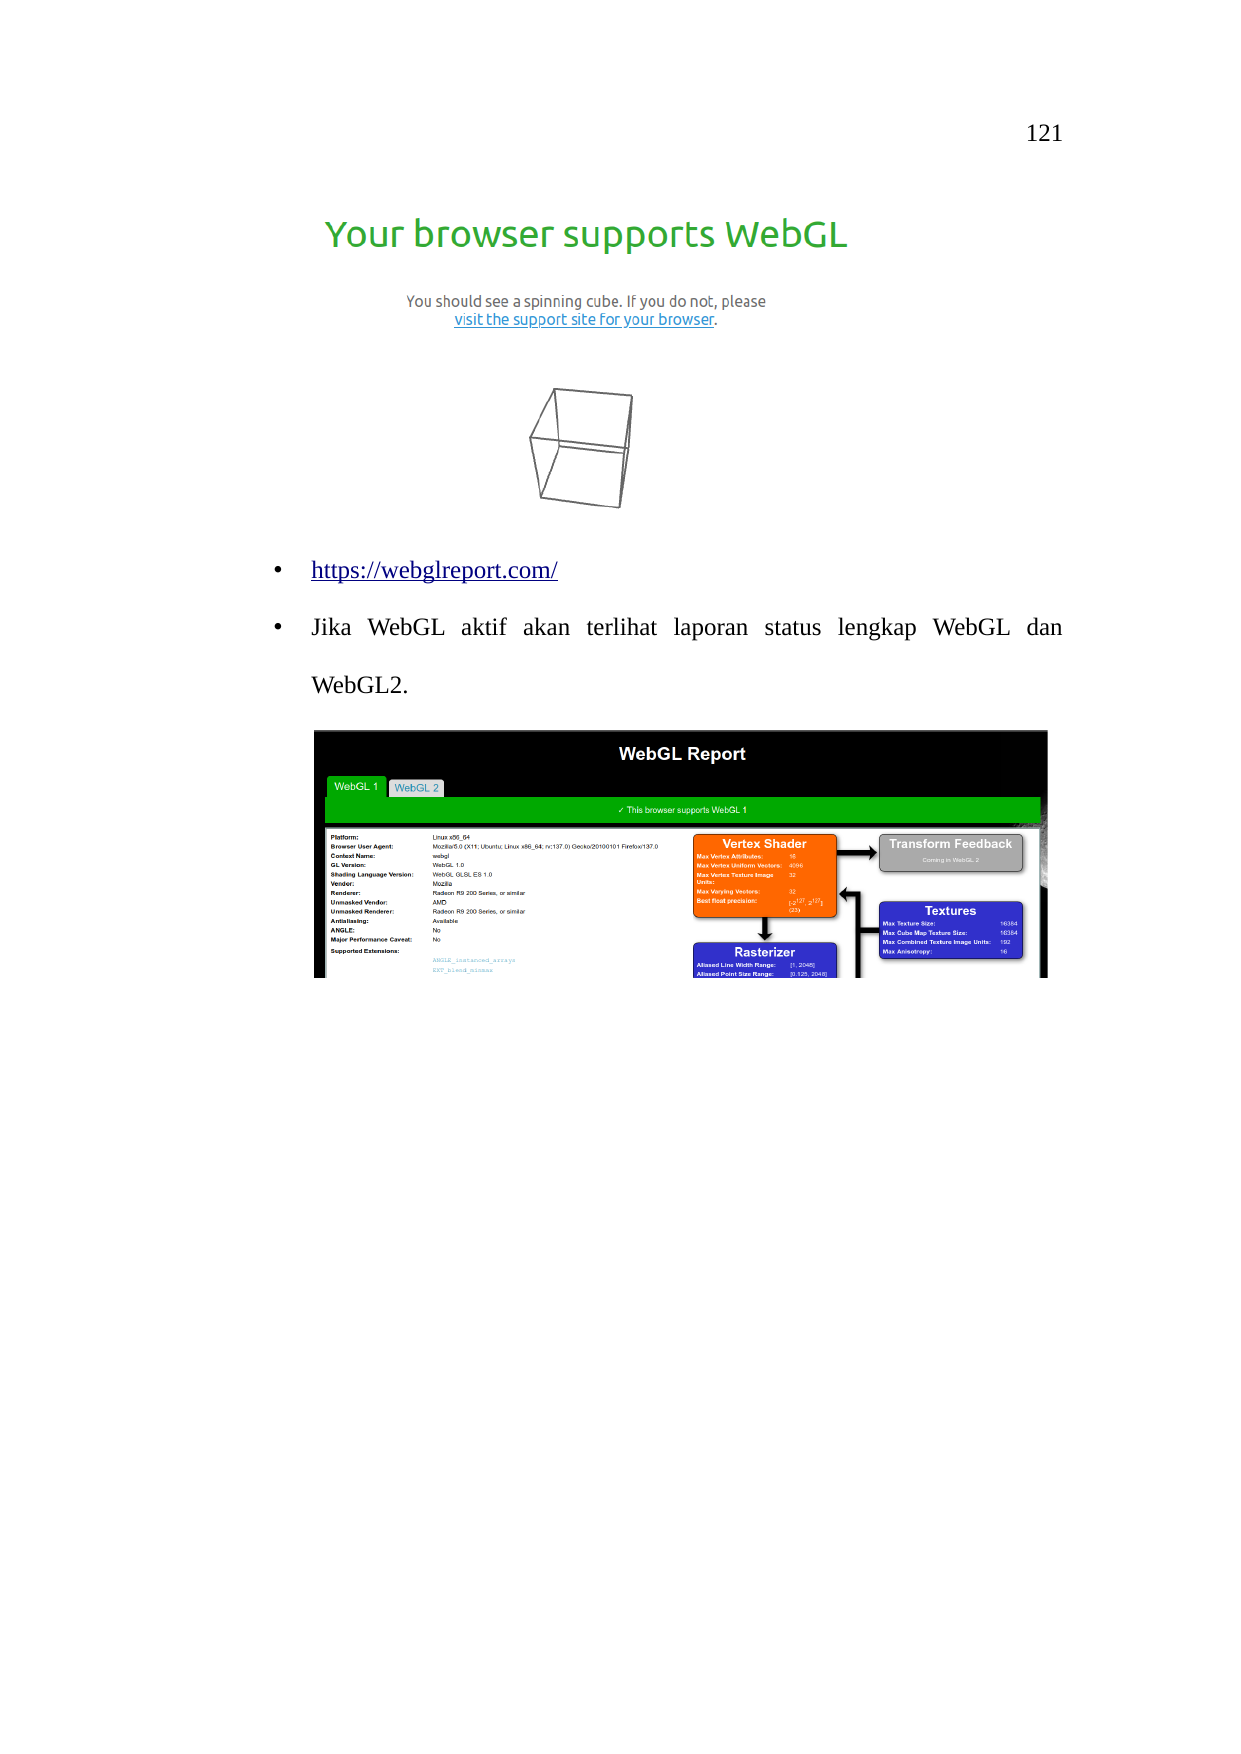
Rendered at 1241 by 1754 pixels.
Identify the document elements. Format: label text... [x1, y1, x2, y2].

picture [314, 208, 859, 524]
list Jika WebGL aktif akan terlihat laporan status lengkap WebGL dan WebGL2. [274, 612, 1063, 699]
list https://webglreport.com/ [274, 555, 1063, 584]
picture [314, 730, 1048, 978]
